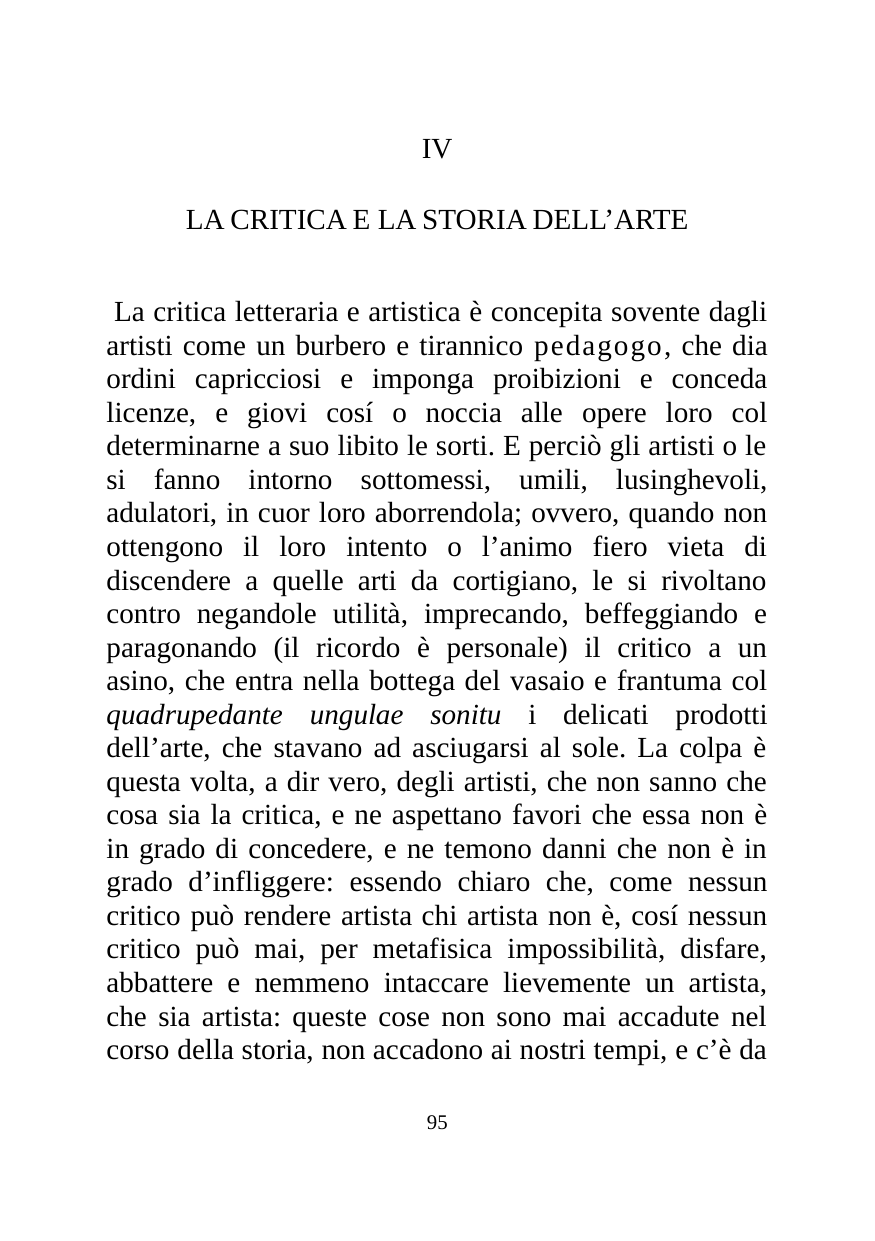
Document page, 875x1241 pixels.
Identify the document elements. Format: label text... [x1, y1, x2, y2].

subtitle LA CRITICA E LA STORIA DELL’ARTE [106, 202, 768, 236]
text La critica letteraria e artistica è concepita sovente dagli artisti come un burbero e tirannico pedagogo, che dia ordini capricciosi e imponga proibizioni e conceda licenze, e giovi cosí o noccia alle opere loro col determinarne a suo libito le sorti. E perciò gli artisti o le si fanno intorno sottomessi, umili, lusinghevoli, adulatori, in cuor loro aborrendola; ovvero, quando non ottengono il loro intento o l’animo fiero vieta di discendere a quelle arti da cortigiano, le si rivoltano contro negandole utilità, imprecando, beffeggiando e paragonando (il ricordo è personale) il critico a un asino, che entra nella bottega del vasaio e frantuma col quadrupedante ungulae sonitu i delicati prodotti dell’arte, che stavano ad asciugarsi al sole. La colpa è questa volta, a dir vero, degli artisti, che non sanno che cosa sia la critica, e ne aspettano favori che essa non è in grado di concedere, e ne temono danni che non è in grado d’infliggere: essendo chiaro che, come nessun critico può rendere artista chi artista non è, cosí nessun critico può mai, per metafisica impossibilità, disfare, abbattere e nemmeno intaccare lievemente un artista, che sia artista: queste cose non sono mai accadute nel corso della storia, non accadono ai nostri tempi, e c’è da [106, 294, 768, 1066]
subtitle IV [106, 131, 768, 165]
